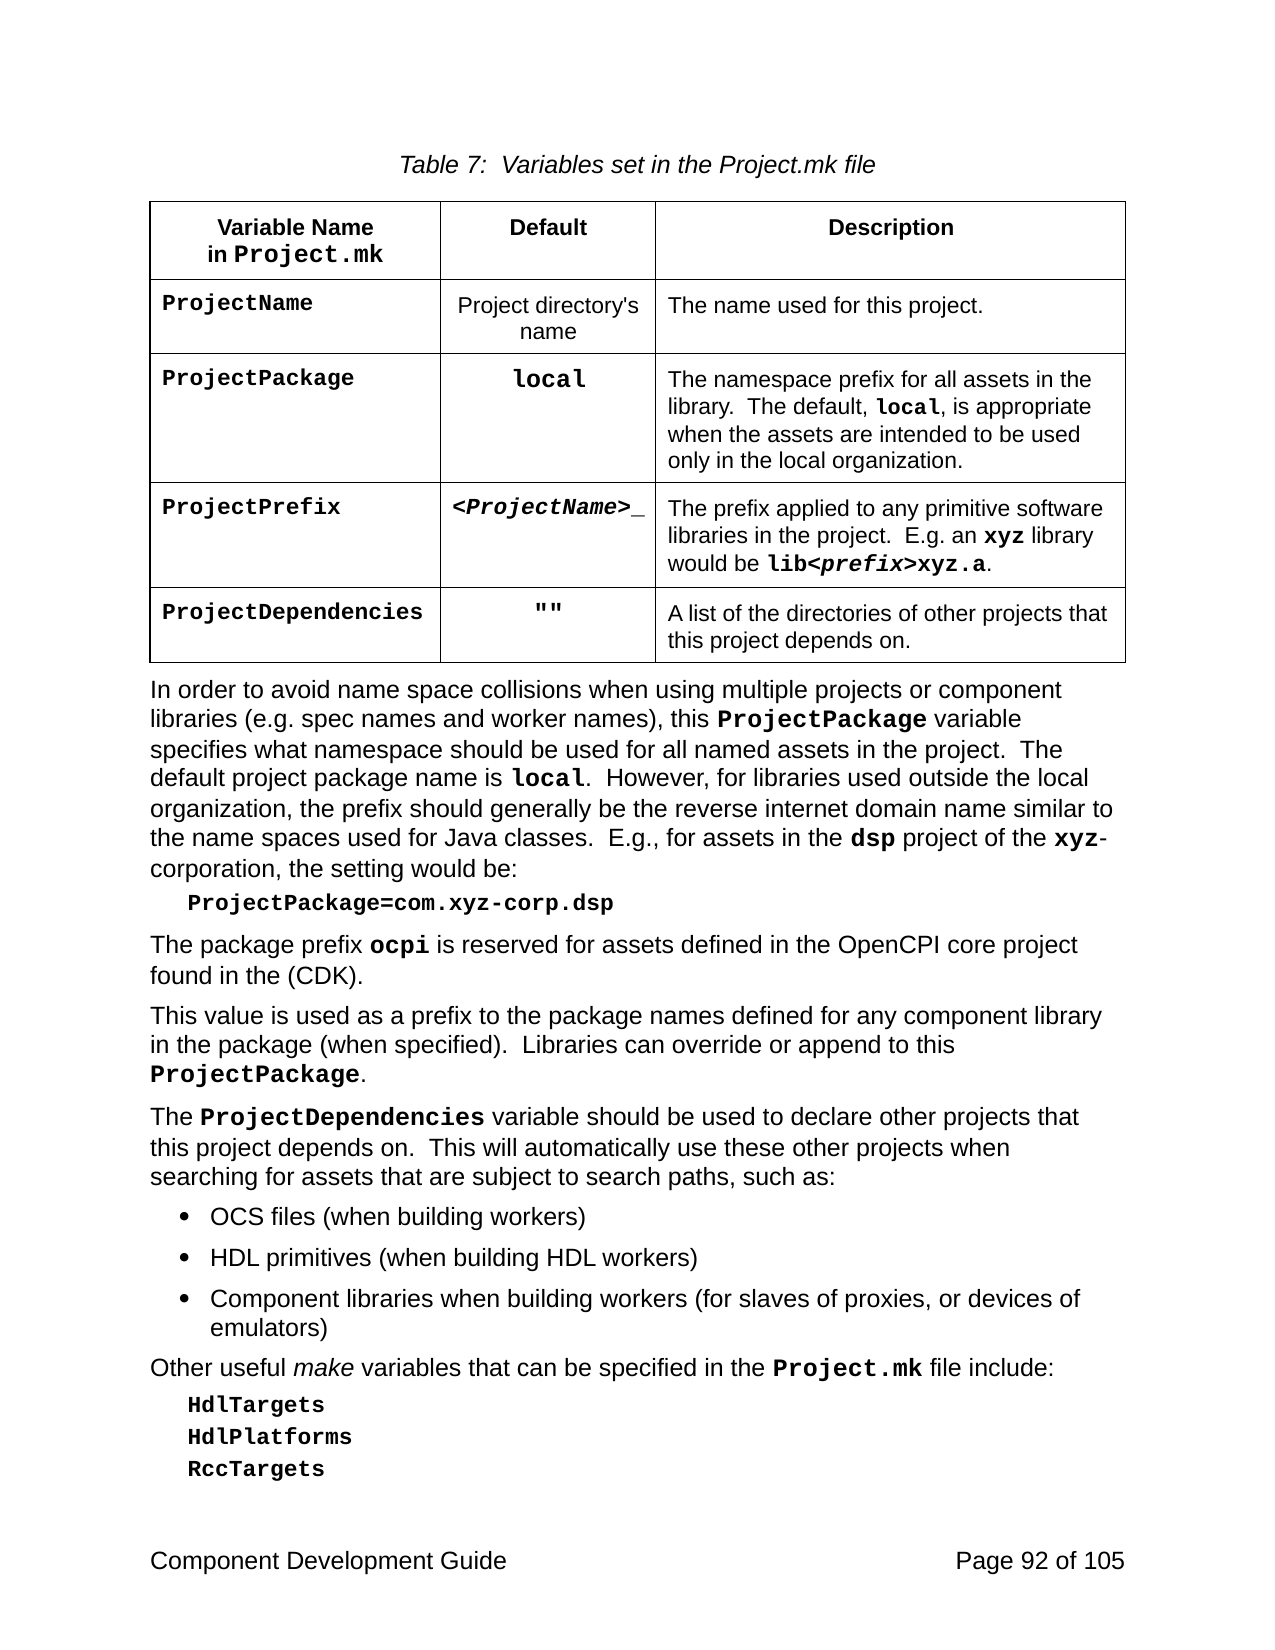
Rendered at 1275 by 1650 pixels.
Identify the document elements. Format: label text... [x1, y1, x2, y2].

table_cell ProjectPrefix [151, 483, 440, 587]
list Component libraries when building workers (for slaves of proxies, or devices of emulators) [180, 1284, 1125, 1341]
table_header Variable Name in Project.mk [151, 202, 440, 278]
table_cell Project directory's name [441, 280, 655, 353]
table_cell "" [441, 588, 655, 662]
text HdlTargets [187, 1393, 1125, 1419]
text HdlPlatforms [187, 1426, 1125, 1451]
list HDL primitives (when building HDL workers) [180, 1243, 1125, 1272]
text In order to avoid name space collisions when using multiple projects or component libraries (e.g. spec names and worker names), this ProjectPackage variable specifies what namespace should be used for all named assets in the project. The default project package name is local. However, for libraries used outside the local organization, the prefix should generally be the reverse internet domain name similar to the name spaces used for Java classes. E.g., for assets in the dsp project of the xyz-corporation, the setting would be: [150, 675, 1125, 883]
text Other useful make variables that can be specified in the Project.mk file include: [150, 1353, 1125, 1384]
text ProjectPackage=com.xyz-corp.dsp [187, 892, 1125, 918]
table_cell ProjectName [151, 280, 440, 353]
table_cell ProjectPackage [151, 354, 440, 482]
text The package prefix ocpi is reserved for assets defined in the OpenCPI core project found in the (CDK). [150, 930, 1125, 989]
table_cell ProjectDependencies [151, 588, 440, 662]
text This value is used as a prefix to the package names defined for any component library in the package (when specified). Libraries can override or append to this ProjectPackage. [150, 1001, 1125, 1090]
table_cell The name used for this project. [656, 280, 1125, 353]
text Table 7: Variables set in the Project.mk file [150, 150, 1125, 179]
table_cell <ProjectName>_ [441, 483, 655, 587]
table_cell local [441, 354, 655, 482]
table_cell A list of the directories of other projects that this project depends on. [656, 588, 1125, 662]
table_header Default [441, 202, 655, 278]
list OCS files (when building workers) [180, 1202, 1125, 1231]
text RccTargets [187, 1458, 1125, 1484]
text The ProjectDependencies variable should be used to declare other projects that this project depends on. This will automatically use these other projects when searching for assets that are subject to search paths, such as: [150, 1102, 1125, 1190]
table_cell The namespace prefix for all assets in the library. The default, local, is appropriate when the assets are intended to be used only in the local organization. [656, 354, 1125, 482]
table_cell The prefix applied to any primitive software libraries in the project. E.g. an xyz library would be lib<prefix>xyz.a. [656, 483, 1125, 587]
table_header Description [656, 202, 1125, 278]
